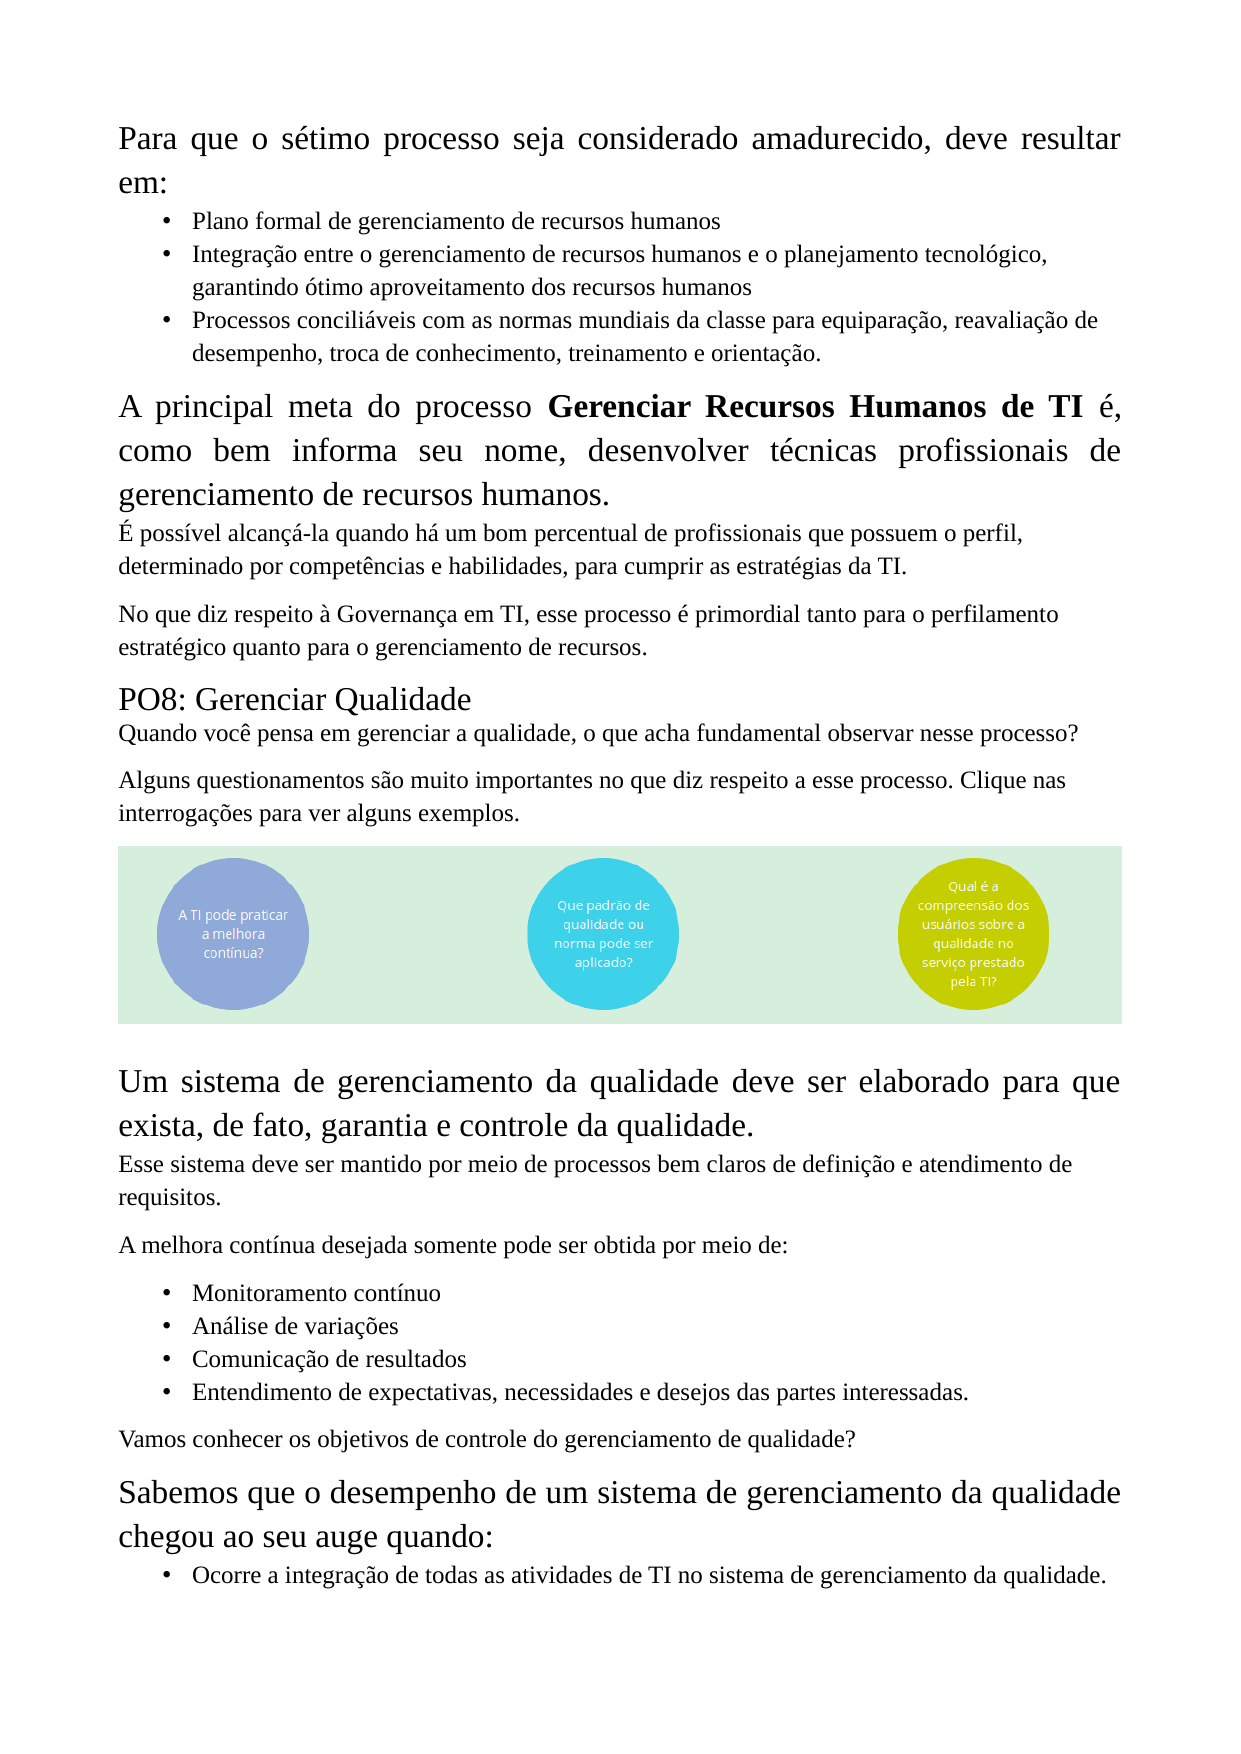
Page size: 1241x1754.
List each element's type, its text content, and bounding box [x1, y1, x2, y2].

list Monitoramento contínuo [162, 1278, 1122, 1306]
text Esse sistema deve ser mantido por meio de processos bem claros de definição e atendimento de requisitos. [118, 1149, 1122, 1211]
text É possível alcançá-la quando há um bom percentual de profissionais que possuem o perfil, determinado por competências e habilidades, para cumprir as estratégias da TI. [118, 518, 1122, 580]
text A melhora contínua desejada somente pode ser obtida por meio de: [118, 1230, 1122, 1259]
list Ocorre a integração de todas as atividades de TI no sistema de gerenciamento da qualidade. [162, 1560, 1122, 1589]
list Comunicação de resultados [162, 1344, 1122, 1372]
text A principal meta do processo Gerenciar Recursos Humanos de TI é, como bem informa seu nome, desenvolver técnicas profissionais de gerenciamento de recursos humanos. [118, 386, 1122, 512]
list Entendimento de expectativas, necessidades e desejos das partes interessadas. [162, 1377, 1122, 1406]
text No que diz respeito à Governança em TI, esse processo é primordial tanto para o perfilamento estratégico quanto para o gerenciamento de recursos. [118, 599, 1122, 661]
subtitle PO8: Gerenciar Qualidade [118, 679, 1122, 718]
text Alguns questionamentos são muito importantes no que diz respeito a esse processo. Clique nas interrogações para ver alguns exemplos. [118, 765, 1122, 827]
text Sabemos que o desempenho de um sistema de gerenciamento da qualidade chegou ao seu auge quando: [118, 1472, 1122, 1554]
text Vamos conhecer os objetivos de controle do gerenciamento de qualidade? [118, 1424, 1122, 1453]
list Plano formal de gerenciamento de recursos humanos [162, 206, 1122, 235]
picture [118, 846, 1123, 1024]
list Integração entre o gerenciamento de recursos humanos e o planejamento tecnológico, garantindo ótimo aproveitamento dos recursos humanos [162, 239, 1122, 301]
text Para que o sétimo processo seja considerado amadurecido, deve resultar em: [118, 118, 1122, 201]
list Análise de variações [162, 1311, 1122, 1339]
list Processos conciliáveis com as normas mundiais da classe para equiparação, reavaliação de desempenho, troca de conhecimento, treinamento e orientação. [162, 305, 1122, 367]
text Um sistema de gerenciamento da qualidade deve ser elaborado para que exista, de fato, garantia e controle da qualidade. [118, 1061, 1122, 1144]
text Quando você pensa em gerenciar a qualidade, o que acha fundamental observar nesse processo? [118, 718, 1122, 746]
